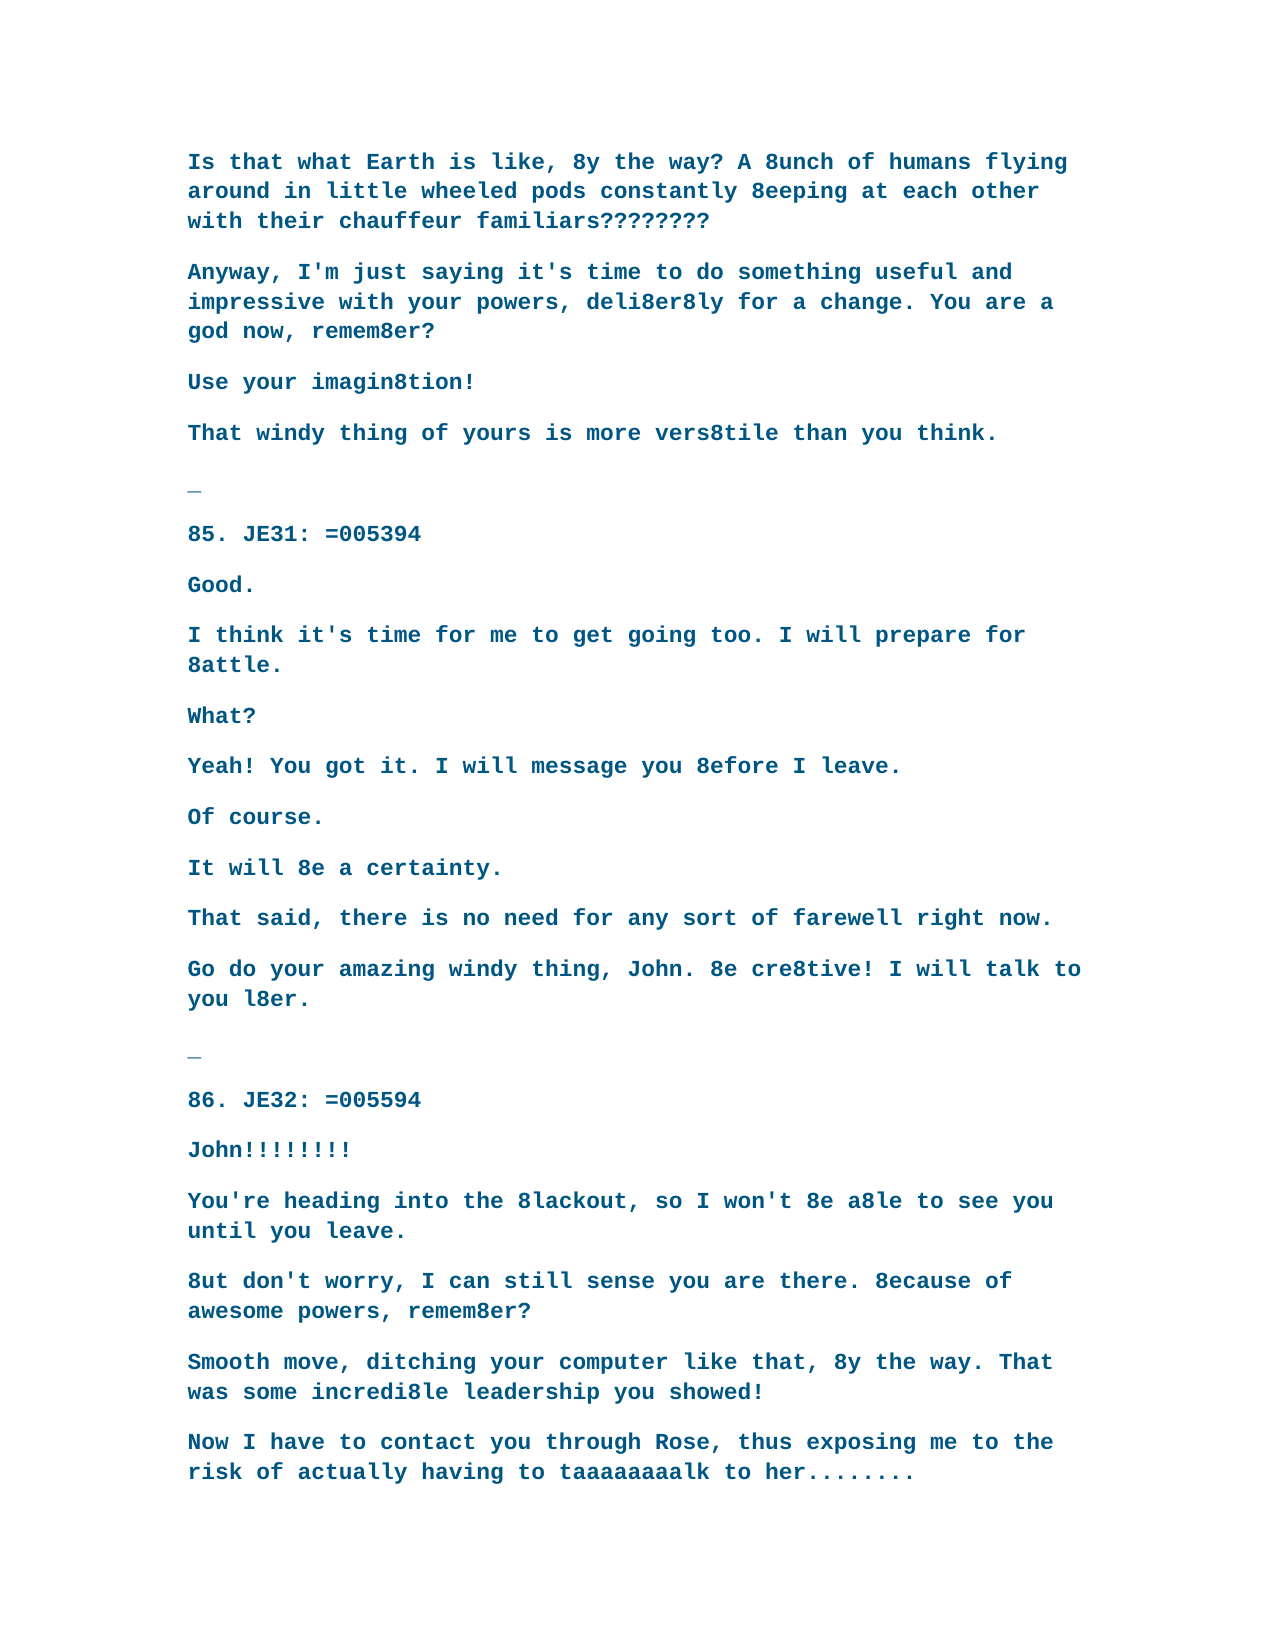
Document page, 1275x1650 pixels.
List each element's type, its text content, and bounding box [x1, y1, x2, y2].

text Now I have to contact you through Rose, thus exposing me to the risk of actually having to taaaaaaaalk to her........ [187, 1431, 1087, 1486]
text John!!!!!!!! [187, 1139, 1087, 1165]
text 8ut don't worry, I can still sense you are there. 8ecause of awesome powers, remem8er? [187, 1270, 1087, 1326]
text Yeah! You got it. I will message you 8efore I leave. [187, 754, 1087, 781]
text Go do your amazing windy thing, John. 8e cre8tive! I will talk to you l8er. [187, 957, 1087, 1013]
text Of course. [187, 805, 1087, 831]
text Good. [187, 573, 1087, 599]
text It will 8e a certainty. [187, 856, 1087, 882]
text Is that what Earth is like, 8y the way? A 8unch of humans flying around in little wheeled pods constantly 8eeping at each other with their chauffeur familiars???????? [187, 150, 1087, 236]
text Anyway, I'm just saying it's time to do something useful and impressive with your powers, deli8er8ly for a change. You are a god now, remem8er? [187, 260, 1087, 346]
text I think it's time for me to get going too. I will prepare for 8attle. [187, 623, 1087, 679]
text You're heading into the 8lackout, so I won't 8e a8le to see you until you leave. [187, 1189, 1087, 1245]
text Smooth move, ditching your computer like that, 8y the way. That was some incredi8le leadership you showed! [187, 1350, 1087, 1406]
text _ [187, 1037, 1087, 1063]
text That said, there is no need for any sort of farewell right now. [187, 906, 1087, 932]
text Use your imagin8tion! [187, 370, 1087, 396]
text 86. JE32: =005594 [187, 1088, 1087, 1114]
text 85. JE31: =005394 [187, 522, 1087, 548]
text That windy thing of yours is more vers8tile than you think. [187, 421, 1087, 447]
text What? [187, 704, 1087, 730]
text _ [187, 472, 1087, 498]
